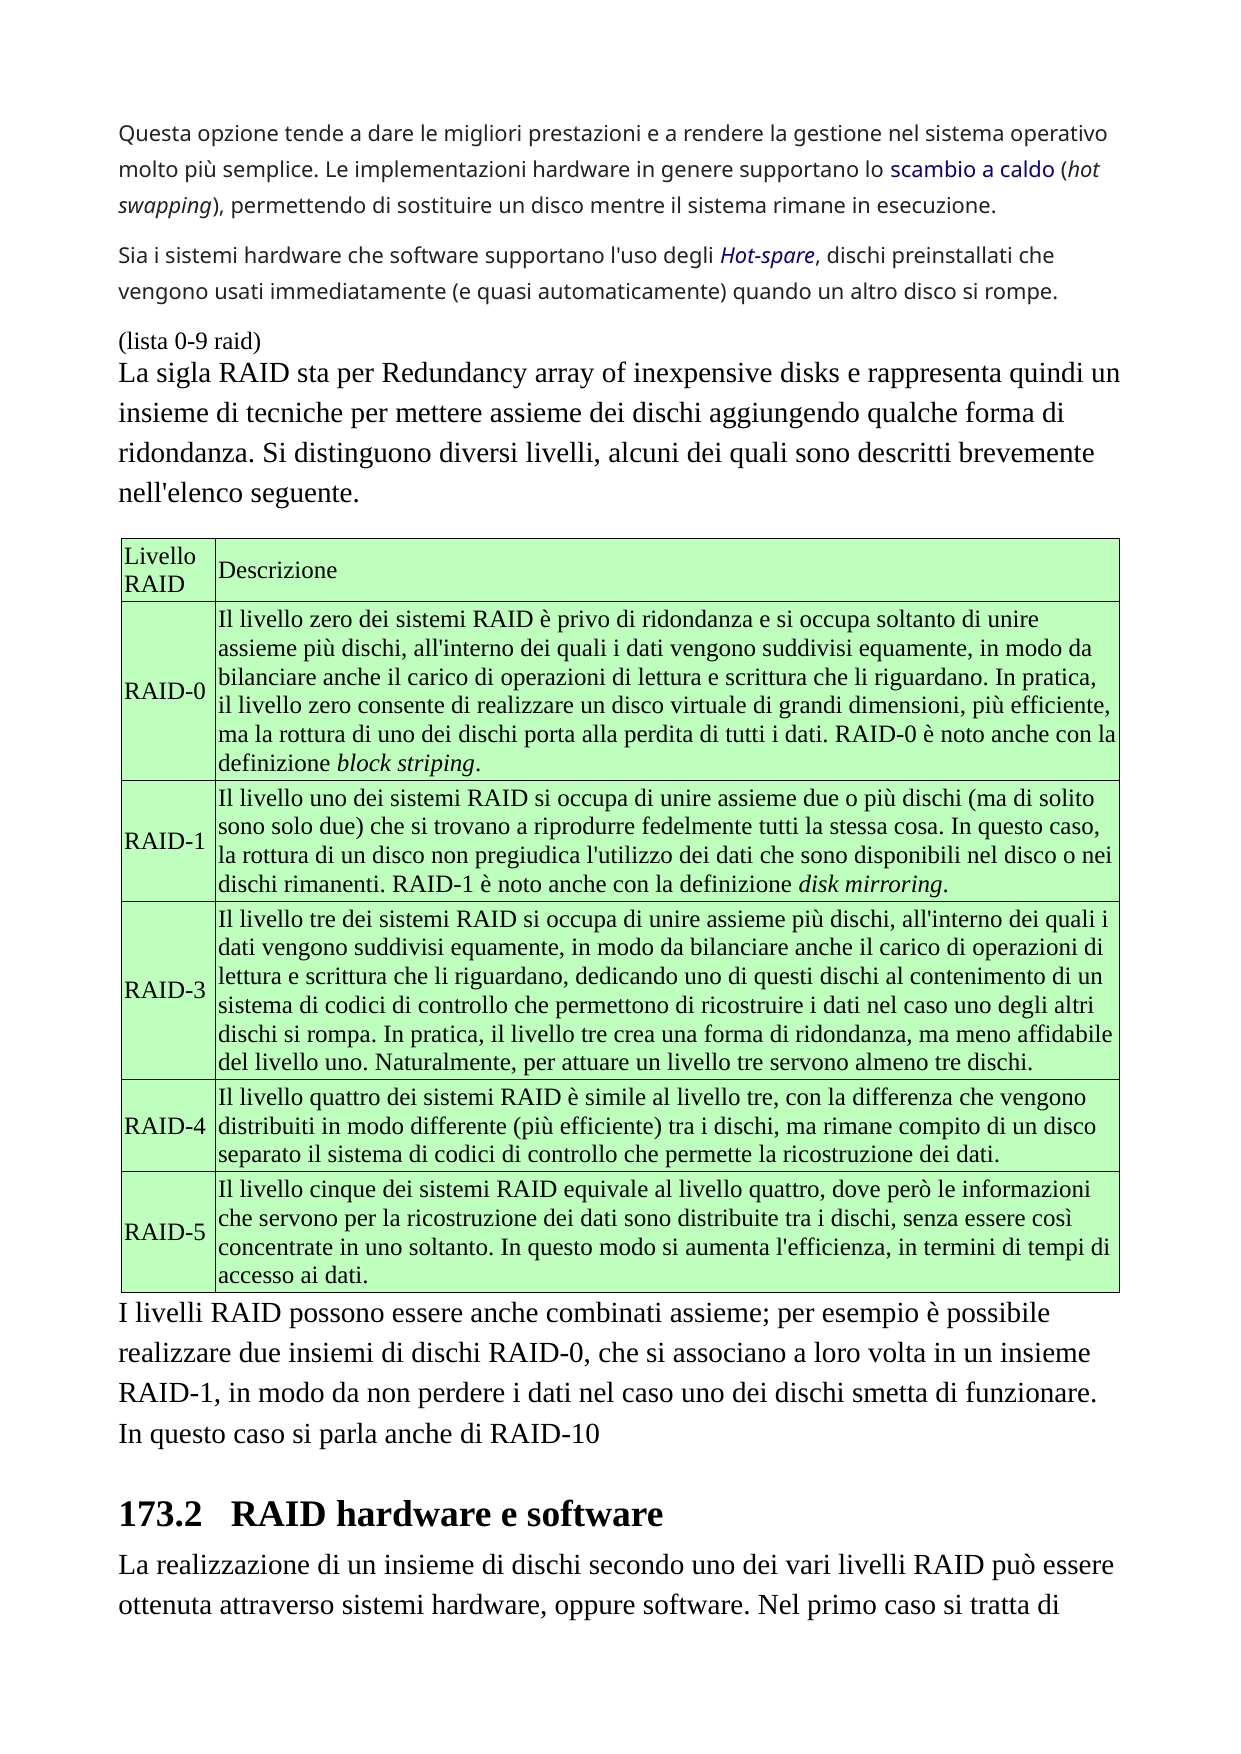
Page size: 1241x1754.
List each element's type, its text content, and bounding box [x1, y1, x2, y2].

table_header Livello RAID [122, 539, 215, 601]
subtitle 173.2 RAID hardware e software [118, 1491, 1122, 1534]
table_cell RAID-3 [122, 902, 215, 1079]
table_cell Il livello zero dei sistemi RAID è privo di ridondanza e si occupa soltanto di unire assieme più dischi, all'interno dei quali i dati vengono suddivisi equamente, in modo da bilanciare anche il carico di operazioni di lettura e scrittura che li riguardano. In pratica, il livello zero consente di realizzare un disco virtuale di grandi dimensioni, più efficiente, ma la rottura di uno dei dischi porta alla perdita di tutti i dati. RAID-0 è noto anche con la definizione block striping. [216, 602, 1119, 780]
text Questa opzione tende a dare le migliori prestazioni e a rendere la gestione nel sistema operativo molto più semplice. Le implementazioni hardware in genere supportano lo scambio a caldo (hot swapping), permettendo di sostituire un disco mentre il sistema rimane in esecuzione. [118, 118, 1122, 219]
text (lista 0-9 raid) [118, 326, 1122, 355]
table_header [118, 535, 1122, 1295]
text La sigla RAID sta per Redundancy array of inexpensive disks e rappresenta quindi un insieme di tecniche per mettere assieme dei dischi aggiungendo qualche forma di ridondanza. Si distinguono diversi livelli, alcuni dei quali sono descritti brevemente nell'elenco seguente. [118, 355, 1122, 509]
table_header Descrizione [216, 539, 1119, 601]
table_cell Il livello quattro dei sistemi RAID è simile al livello tre, con la differenza che vengono distribuiti in modo differente (più efficiente) tra i dischi, ma rimane compito di un disco separato il sistema di codici di controllo che permette la ricostruzione dei dati. [216, 1080, 1119, 1171]
text La realizzazione di un insieme di dischi secondo uno dei vari livelli RAID può essere ottenuta attraverso sistemi hardware, oppure software. Nel primo caso si tratta di [118, 1547, 1122, 1621]
table_cell Il livello tre dei sistemi RAID si occupa di unire assieme più dischi, all'interno dei quali i dati vengono suddivisi equamente, in modo da bilanciare anche il carico di operazioni di lettura e scrittura che li riguardano, dedicando uno di questi dischi al contenimento di un sistema di codici di controllo che permettono di ricostruire i dati nel caso uno degli altri dischi si rompa. In pratica, il livello tre crea una forma di ridondanza, ma meno affidabile del livello uno. Naturalmente, per attuare un livello tre servono almeno tre dischi. [216, 902, 1119, 1079]
table_cell RAID-0 [122, 602, 215, 780]
text I livelli RAID possono essere anche combinati assieme; per esempio è possibile realizzare due insiemi di dischi RAID-0, che si associano a loro volta in un insieme RAID-1, in modo da non perdere i dati nel caso uno dei dischi smetta di funzionare. In questo caso si parla anche di RAID-10 [118, 1295, 1122, 1449]
table_cell Il livello uno dei sistemi RAID si occupa di unire assieme due o più dischi (ma di solito sono solo due) che si trovano a riprodurre fedelmente tutti la stessa cosa. In questo caso, la rottura di un disco non pregiudica l'utilizzo dei dati che sono disponibili nel disco o nei dischi rimanenti. RAID-1 è noto anche con la definizione disk mirroring. [216, 781, 1119, 901]
table_cell RAID-1 [122, 781, 215, 901]
text Sia i sistemi hardware che software supportano l'uso degli Hot-spare, dischi preinstallati che vengono usati immediatamente (e quasi automaticamente) quando un altro disco si rompe. [118, 240, 1122, 305]
table_cell RAID-5 [122, 1172, 215, 1292]
table_cell Il livello cinque dei sistemi RAID equivale al livello quattro, dove però le informazioni che servono per la ricostruzione dei dati sono distribuite tra i dischi, senza essere così concentrate in uno soltanto. In questo modo si aumenta l'efficienza, in termini di tempi di accesso ai dati. [216, 1172, 1119, 1292]
table_cell RAID-4 [122, 1080, 215, 1171]
